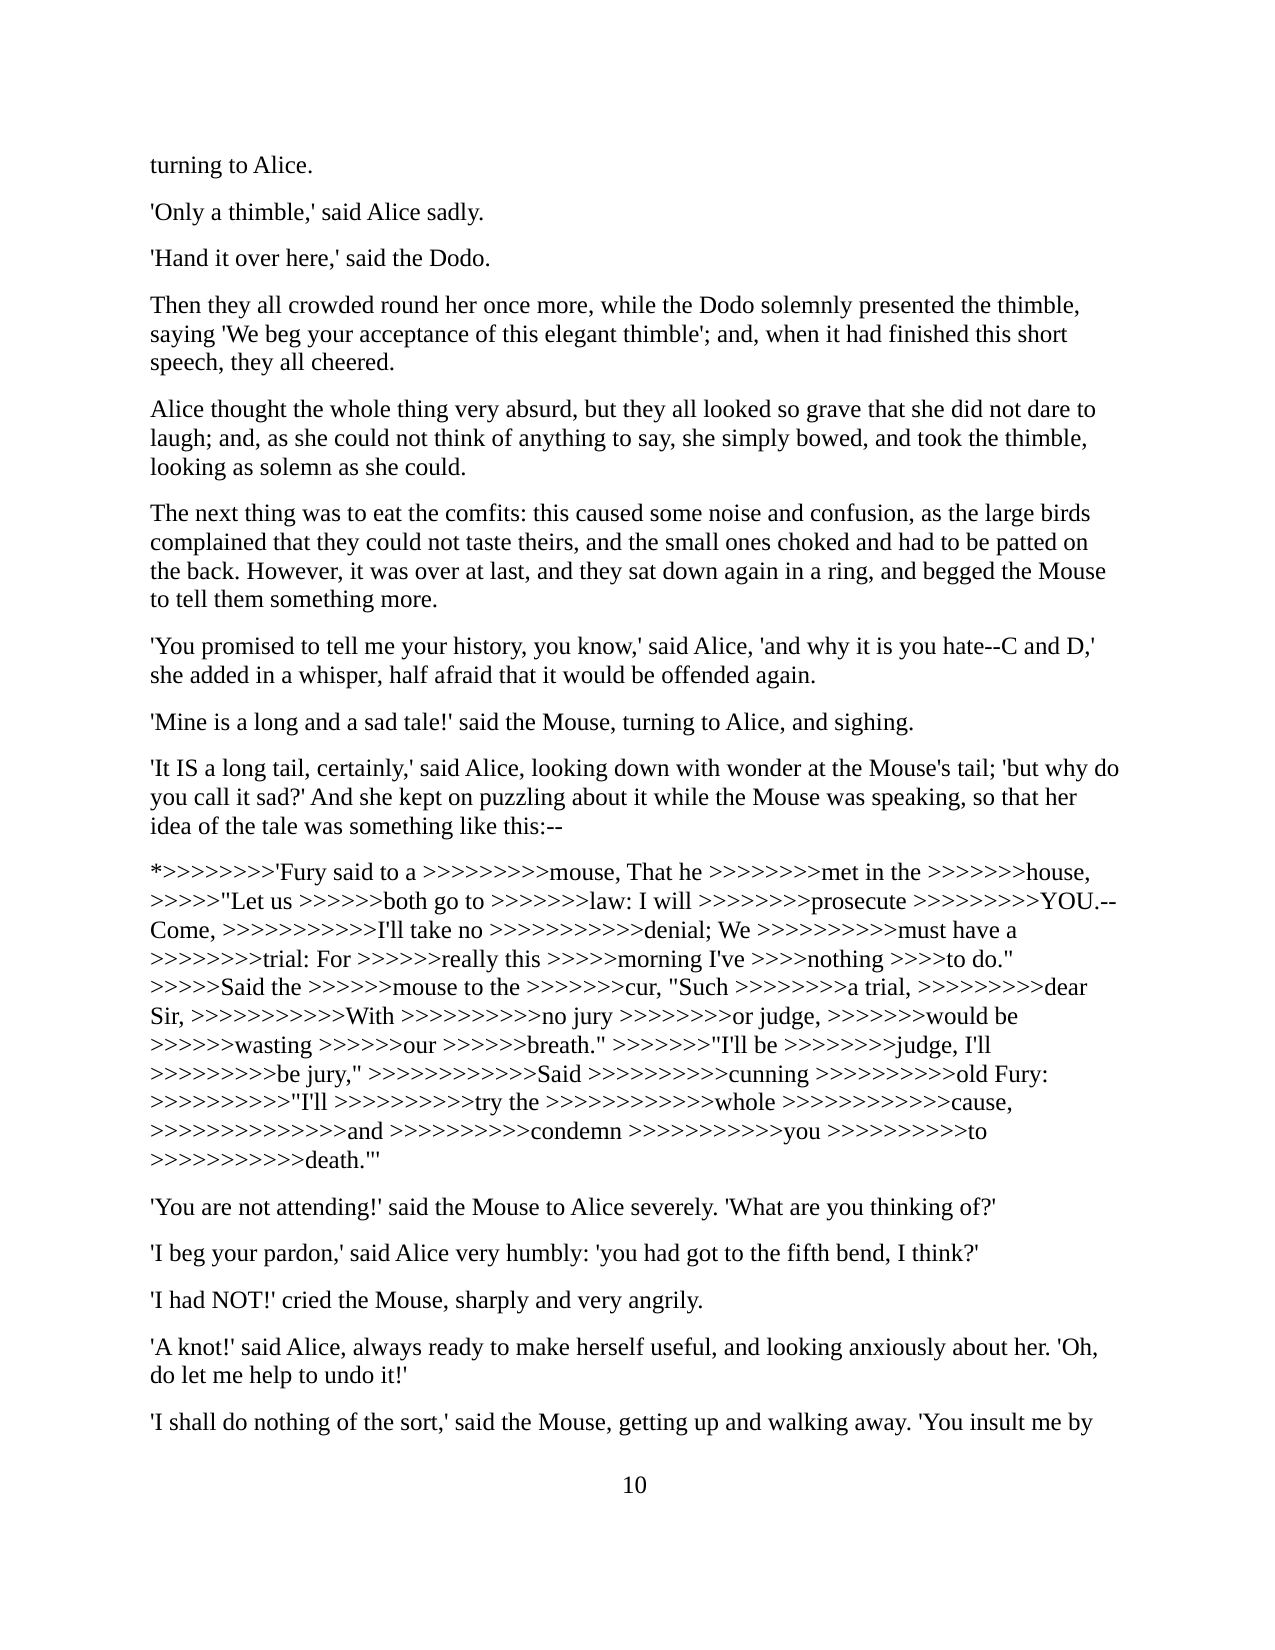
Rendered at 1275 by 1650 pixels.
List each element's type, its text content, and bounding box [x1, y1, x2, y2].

text *>>>>>>>>'Fury said to a >>>>>>>>>mouse, That he >>>>>>>>met in the >>>>>>>house, >>>>>"Let us >>>>>>both go to >>>>>>>law: I will >>>>>>>>prosecute >>>>>>>>>YOU.--Come, >>>>>>>>>>>I'll take no >>>>>>>>>>>denial; We >>>>>>>>>>must have a >>>>>>>>trial: For >>>>>>really this >>>>>morning I've >>>>nothing >>>>to do." >>>>>Said the >>>>>>mouse to the >>>>>>>cur, "Such >>>>>>>>a trial, >>>>>>>>>dear Sir, >>>>>>>>>>>With >>>>>>>>>>no jury >>>>>>>>or judge, >>>>>>>would be >>>>>>wasting >>>>>>our >>>>>>breath." >>>>>>>"I'll be >>>>>>>>judge, I'll >>>>>>>>>be jury," >>>>>>>>>>>>Said >>>>>>>>>>cunning >>>>>>>>>>old Fury: >>>>>>>>>>"I'll >>>>>>>>>>try the >>>>>>>>>>>>whole >>>>>>>>>>>>cause, >>>>>>>>>>>>>>and >>>>>>>>>>condemn >>>>>>>>>>>you >>>>>>>>>>to >>>>>>>>>>>death."' [150, 857, 1125, 1174]
text 'You promised to tell me your history, you know,' said Alice, 'and why it is you hate--C and D,' she added in a whisper, half afraid that it would be offended again. [150, 631, 1125, 689]
text 'Mine is a long and a sad tale!' said the Mouse, turning to Alice, and sighing. [150, 707, 1125, 735]
text turning to Alice. [150, 150, 1125, 179]
text 'I had NOT!' cried the Mouse, sharply and very angrily. [150, 1285, 1125, 1314]
text Alice thought the whole thing very absurd, but they all looked so grave that she did not dare to laugh; and, as she could not think of anything to say, she simply bowed, and took the thimble, looking as solemn as she could. [150, 394, 1125, 480]
text The next thing was to eat the comfits: this caused some noise and confusion, as the large birds complained that they could not taste theirs, and the small ones choked and had to be patted on the back. However, it was over at last, and they sat down again in a ring, and begged the Mouse to tell them something more. [150, 498, 1125, 613]
text 'I beg your pardon,' said Alice very humbly: 'you had got to the fifth bend, I think?' [150, 1238, 1125, 1267]
text 'You are not attending!' said the Mouse to Alice severely. 'What are you thinking of?' [150, 1192, 1125, 1220]
text 'Only a thimble,' said Alice sadly. [150, 197, 1125, 225]
text 'It IS a long tail, certainly,' said Alice, looking down with wonder at the Mouse's tail; 'but why do you call it sad?' And she kept on puzzling about it while the Mouse was speaking, so that her idea of the tale was something like this:-- [150, 753, 1125, 839]
text 'A knot!' said Alice, always ready to make herself useful, and looking anxiously about her. 'Oh, do let me help to undo it!' [150, 1332, 1125, 1389]
text Then they all crowded round her once more, while the Dodo solemnly presented the thimble, saying 'We beg your acceptance of this elegant thimble'; and, when it had finished this short speech, they all cheered. [150, 290, 1125, 376]
text 'I shall do nothing of the sort,' said the Mouse, getting up and walking away. 'You insult me by [150, 1407, 1125, 1436]
text 'Hand it over here,' said the Dodo. [150, 243, 1125, 272]
